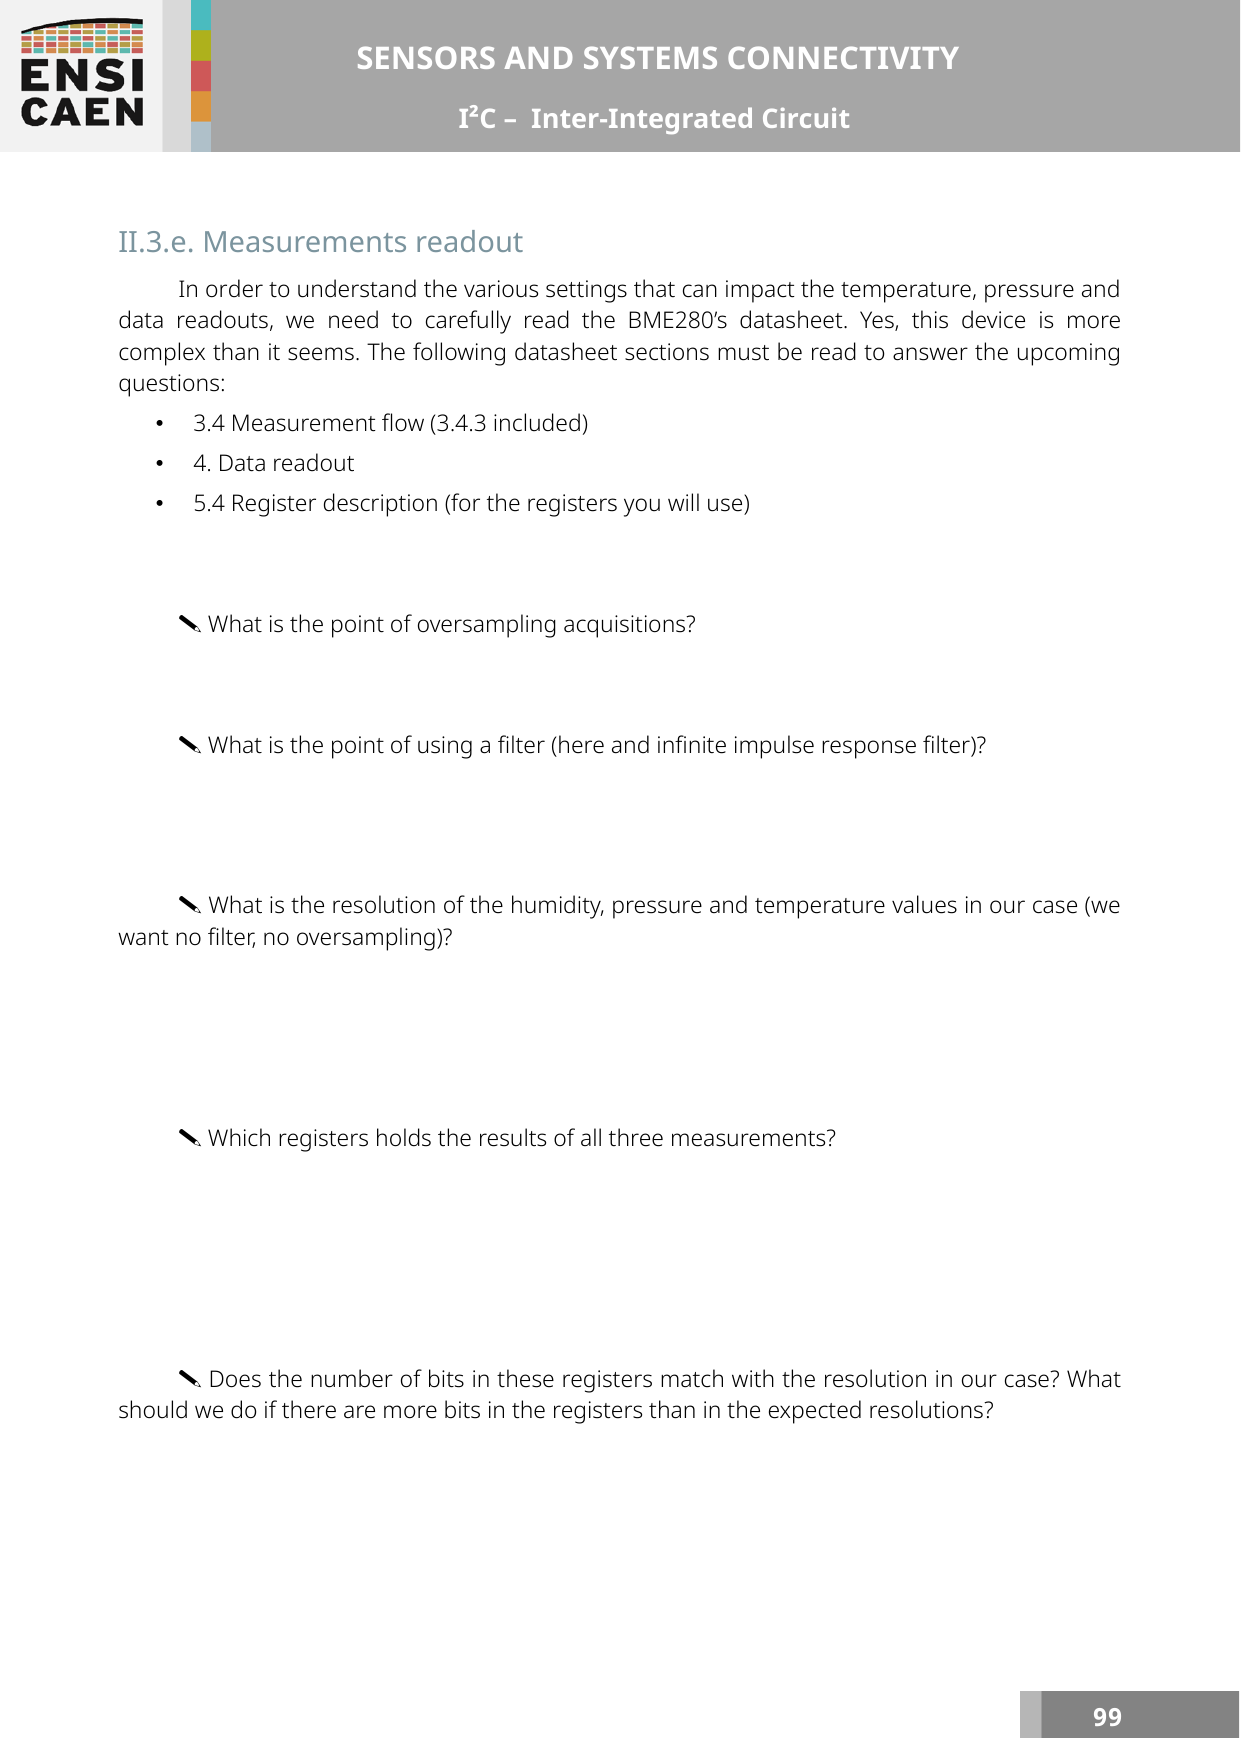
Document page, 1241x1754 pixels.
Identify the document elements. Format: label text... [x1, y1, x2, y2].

text  What is the resolution of the humidity, pressure and temperature values in our case (we want no filter, no oversampling)? [118, 889, 1122, 952]
subtitle Measurements readout [118, 221, 1122, 261]
picture [0, 0, 1241, 152]
list 3.4 Measurement flow (3.4.3 included) [156, 407, 1122, 438]
picture [1020, 1691, 1240, 1738]
text  Which registers holds the results of all three measurements? [118, 1122, 1122, 1153]
list 4. Data readout [156, 447, 1122, 478]
list 5.4 Register description (for the registers you will use) [156, 487, 1122, 518]
text  What is the point of using a filter (here and infinite impulse response filter)? [118, 728, 1122, 760]
text  Does the number of bits in these registers match with the resolution in our case? What should we do if there are more bits in the registers than in the expected resolutions? [118, 1363, 1122, 1425]
text In order to understand the various settings that can impact the temperature, pressure and data readouts, we need to carefully read the BME280’s datasheet. Yes, this device is more complex than it seems. The following datasheet sections must be read to answer the upcoming questions: [118, 273, 1122, 398]
text  What is the point of oversampling acquisitions? [118, 608, 1122, 639]
